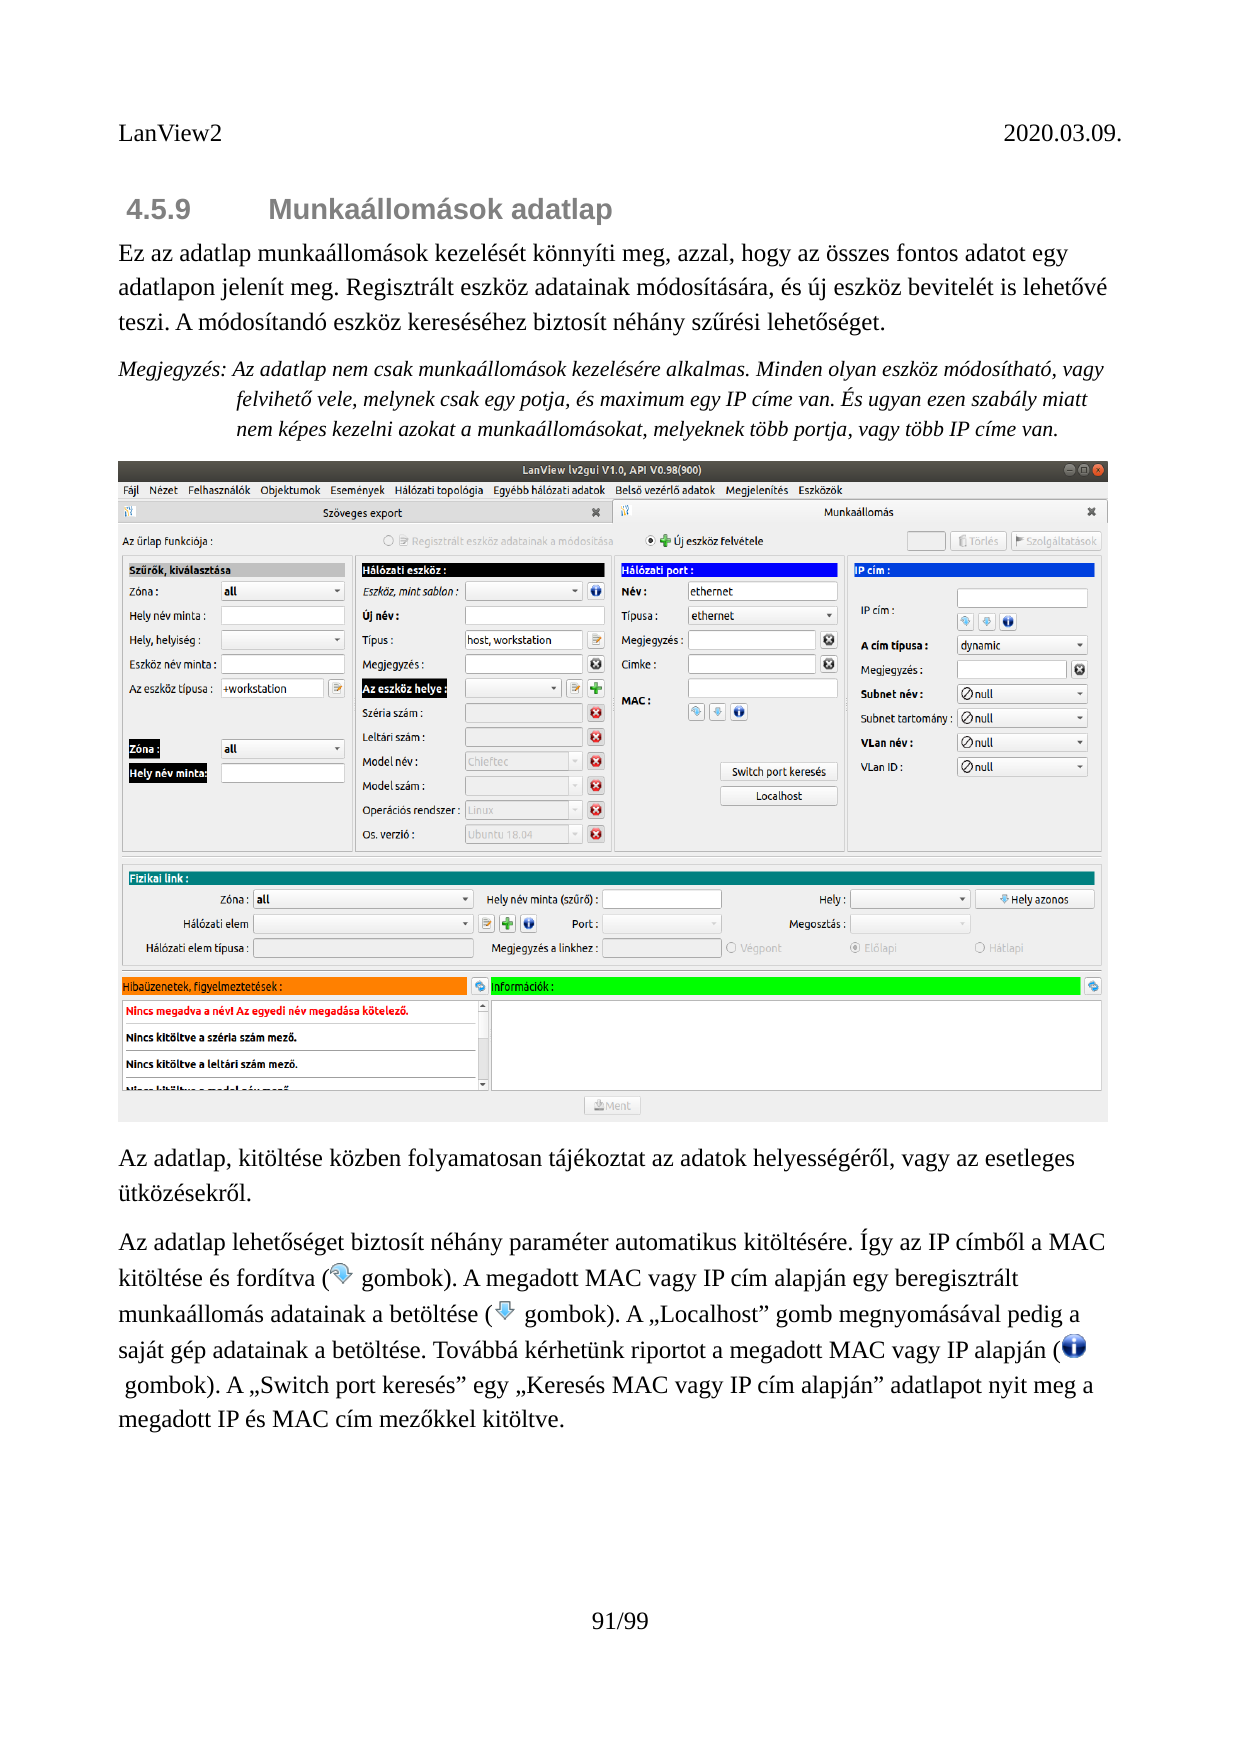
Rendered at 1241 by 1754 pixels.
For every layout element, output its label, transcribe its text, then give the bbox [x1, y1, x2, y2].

picture [330, 1261, 355, 1287]
subtitle Munkaállomások adatlap [118, 192, 1122, 225]
picture [1061, 1333, 1087, 1359]
text Az adatlap, kitöltése közben folyamatosan tájékoztat az adatok helyességéről, vagy az esetleges ütközésekről. [118, 1143, 1122, 1206]
text Az adatlap lehetőséget biztosít néhány paraméter automatikus kitöltésére. Így az IP címből a MAC kitöltése és fordítva ( gombok). A megadott MAC vagy IP cím alapján egy beregisztrált munkaállomás adatainak a betöltése ( gombok). A „Localhost” gomb megnyomásával pedig a saját gép adatainak a betöltése. Továbbá kérhetünk riportot a megadott MAC vagy IP alapján ( gombok). A „Switch port keresés” egy „Keresés MAC vagy IP cím alapján” adatlapot nyit meg a megadott IP és MAC cím mezőkkel kitöltve. [118, 1227, 1122, 1433]
text Ez az adatlap munkaállomások kezelését könnyíti meg, azzal, hogy az összes fontos adatot egy adatlapon jelenít meg. Regisztrált eszköz adatainak módosítására, és új eszköz bevitelét is lehetővé teszi. A módosítandó eszköz kereséséhez biztosít néhány szűrési lehetőséget. [118, 238, 1122, 335]
picture [492, 1297, 518, 1323]
text Megjegyzés: Az adatlap nem csak munkaállomások kezelésére alkalmas. Minden olyan eszköz módosítható, vagy felvihető vele, melynek csak egy potja, és maximum egy IP címe van. És ugyan ezen szabály miatt nem képes kezelni azokat a munkaállomásokat, melyeknek több portja, vagy több IP címe van. [118, 356, 1122, 441]
picture [118, 461, 1108, 1123]
